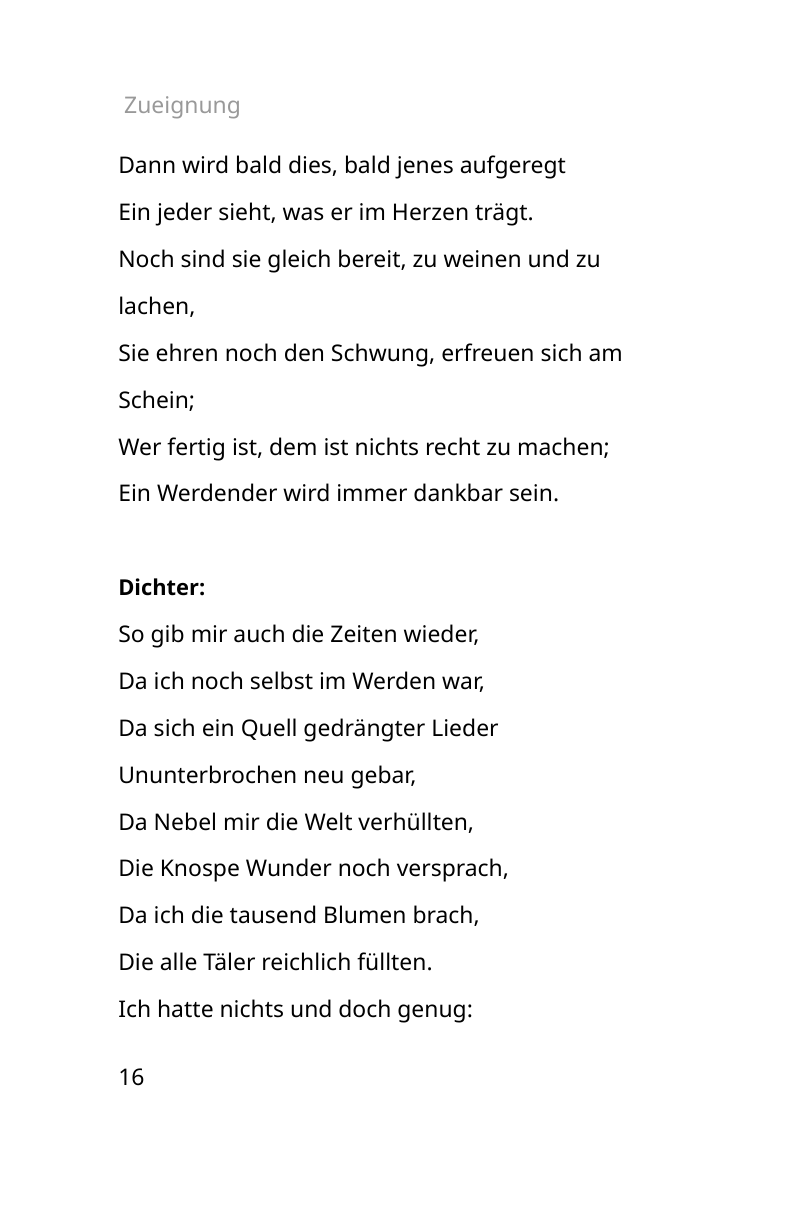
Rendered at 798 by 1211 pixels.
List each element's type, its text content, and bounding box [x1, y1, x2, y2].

text Dann wird bald dies, bald jenes aufgeregt Ein jeder sieht, was er im Herzen trägt. Noch sind sie gleich bereit, zu weinen und zu lachen, Sie ehren noch den Schwung, erfreuen sich am Schein; Wer fertig ist, dem ist nichts recht zu machen; Ein Werdender wird immer dankbar sein. [118, 149, 679, 509]
text Dichter: So gib mir auch die Zeiten wieder, Da ich noch selbst im Werden war, Da sich ein Quell gedrängter Lieder Ununterbrochen neu gebar, Da Nebel mir die Welt verhüllten, Die Knospe Wunder noch versprach, Da ich die tausend Blumen brach, Die alle Täler reichlich füllten. Ich hatte nichts und doch genug: [118, 542, 679, 1024]
